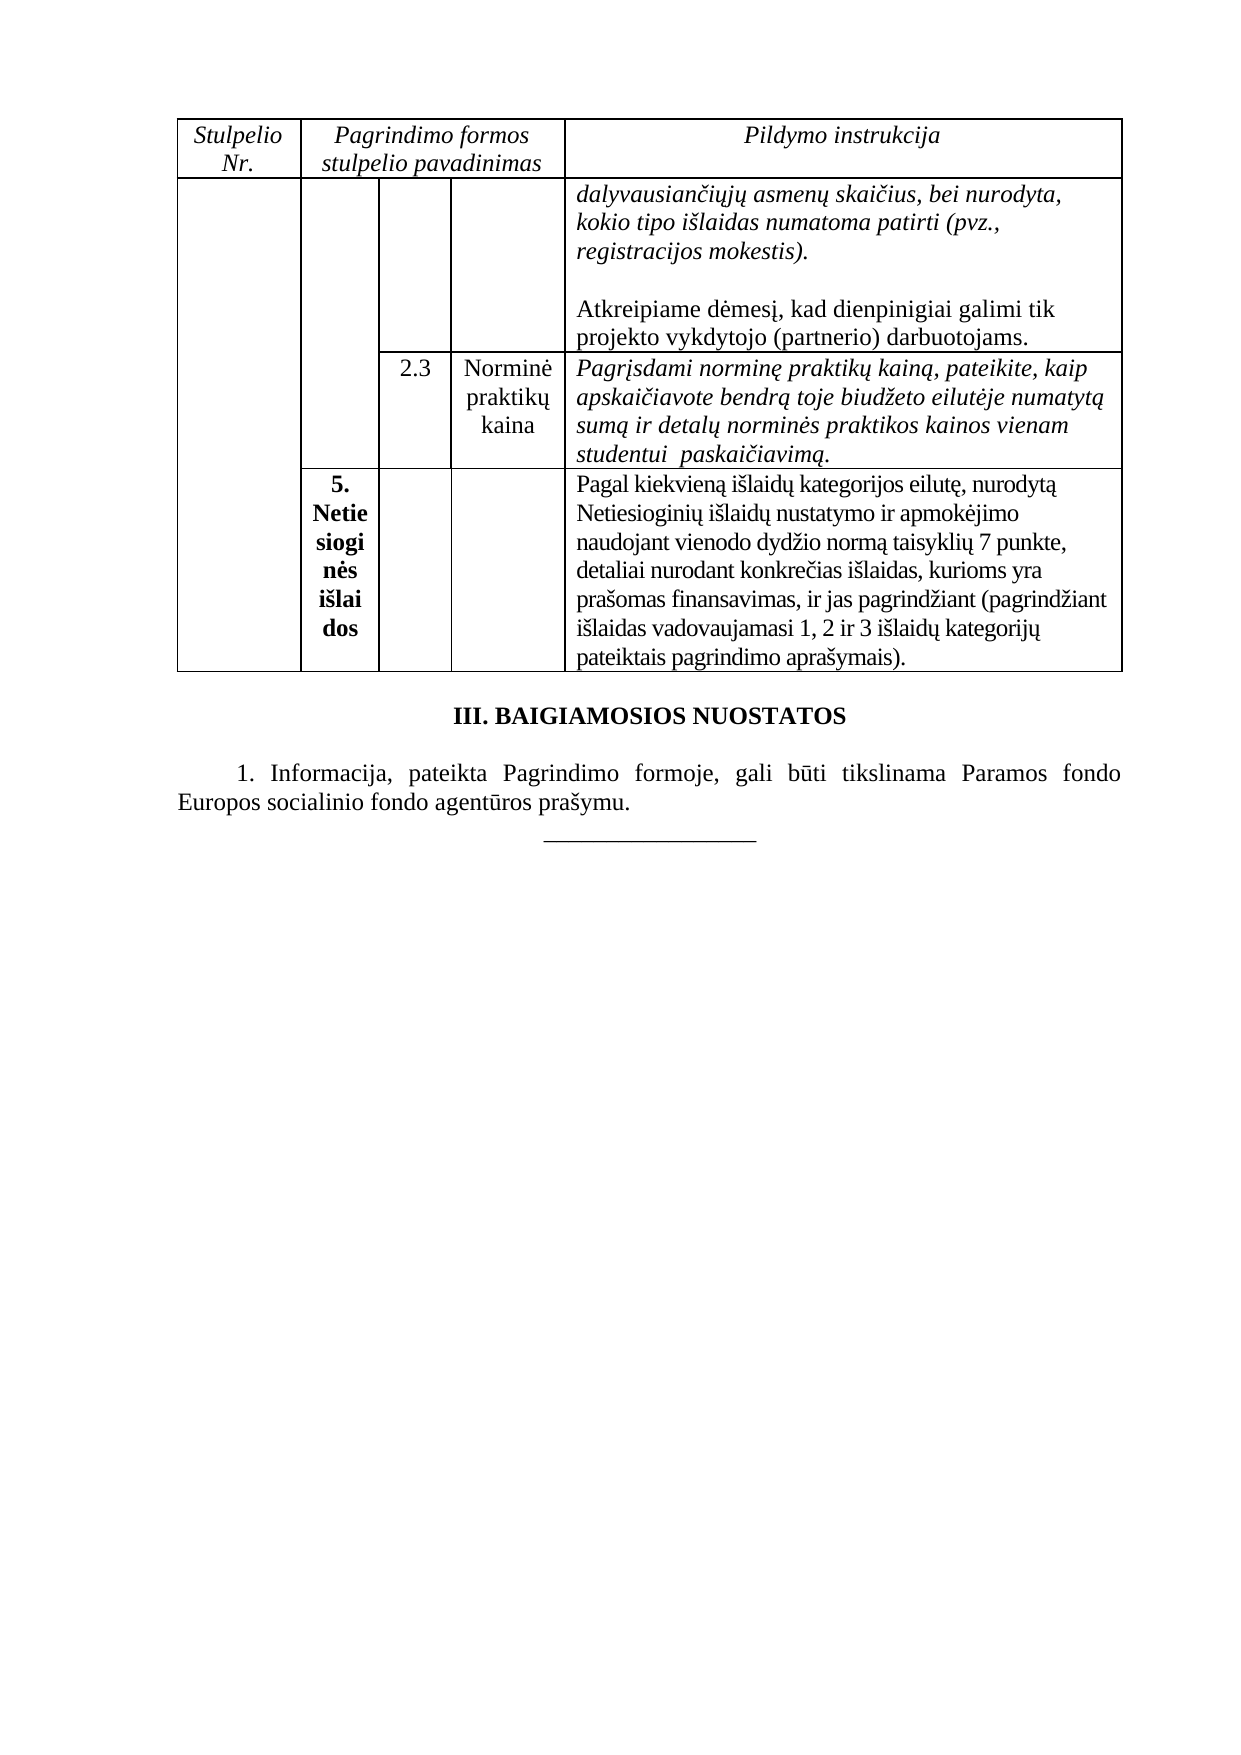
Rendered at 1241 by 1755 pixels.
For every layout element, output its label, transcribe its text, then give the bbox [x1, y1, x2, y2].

table_header Pagrindimo formos stulpelio pavadinimas [302, 120, 564, 177]
table_cell 5. Netiesioginės išlaidos [302, 469, 378, 671]
table_header Pildymo instrukcija [566, 120, 1121, 177]
table_cell Pagal kiekvieną išlaidų kategorijos eilutę, nurodytą Netiesioginių išlaidų nustatymo ir apmokėjimo naudojant vienodo dydžio normą taisyklių 7 punkte, detaliai nurodant konkrečias išlaidas, kurioms yra prašomas finansavimas, ir jas pagrindžiant (pagrindžiant išlaidas vadovaujamasi 1, 2 ir 3 išlaidų kategorijų pateiktais pagrindimo aprašymais). [566, 469, 1121, 671]
text III. BAIGIAMOSIOS NUOSTATOS [177, 701, 1122, 730]
table_cell Pagrįsdami norminę praktikų kainą, pateikite, kaip apskaičiavote bendrą toje biudžeto eilutėje numatytą sumą ir detalų norminės praktikos kainos vienam studentui paskaičiavimą. [566, 353, 1121, 468]
table_cell [452, 179, 564, 351]
table_cell Norminė praktikų kaina [452, 353, 564, 468]
table_cell [302, 179, 378, 468]
table_header Stulpelio Nr. [178, 120, 300, 177]
table_cell dalyvausiančiųjų asmenų skaičius, bei nurodyta, kokio tipo išlaidas numatoma patirti (pvz., registracijos mokestis). Atkreipiame dėmesį, kad dienpinigiai galimi tik projekto vykdytojo (partnerio) darbuotojams. [566, 179, 1121, 351]
table_cell [380, 469, 451, 671]
table_cell 2.3 [380, 353, 450, 468]
text _________________ [177, 816, 1122, 845]
text 1. Informacija, pateikta Pagrindimo formoje, gali būti tikslinama Paramos fondo Europos socialinio fondo agentūros prašymu. [177, 758, 1122, 816]
table_cell [380, 179, 450, 351]
table_cell [452, 469, 564, 671]
table_cell [178, 179, 300, 671]
